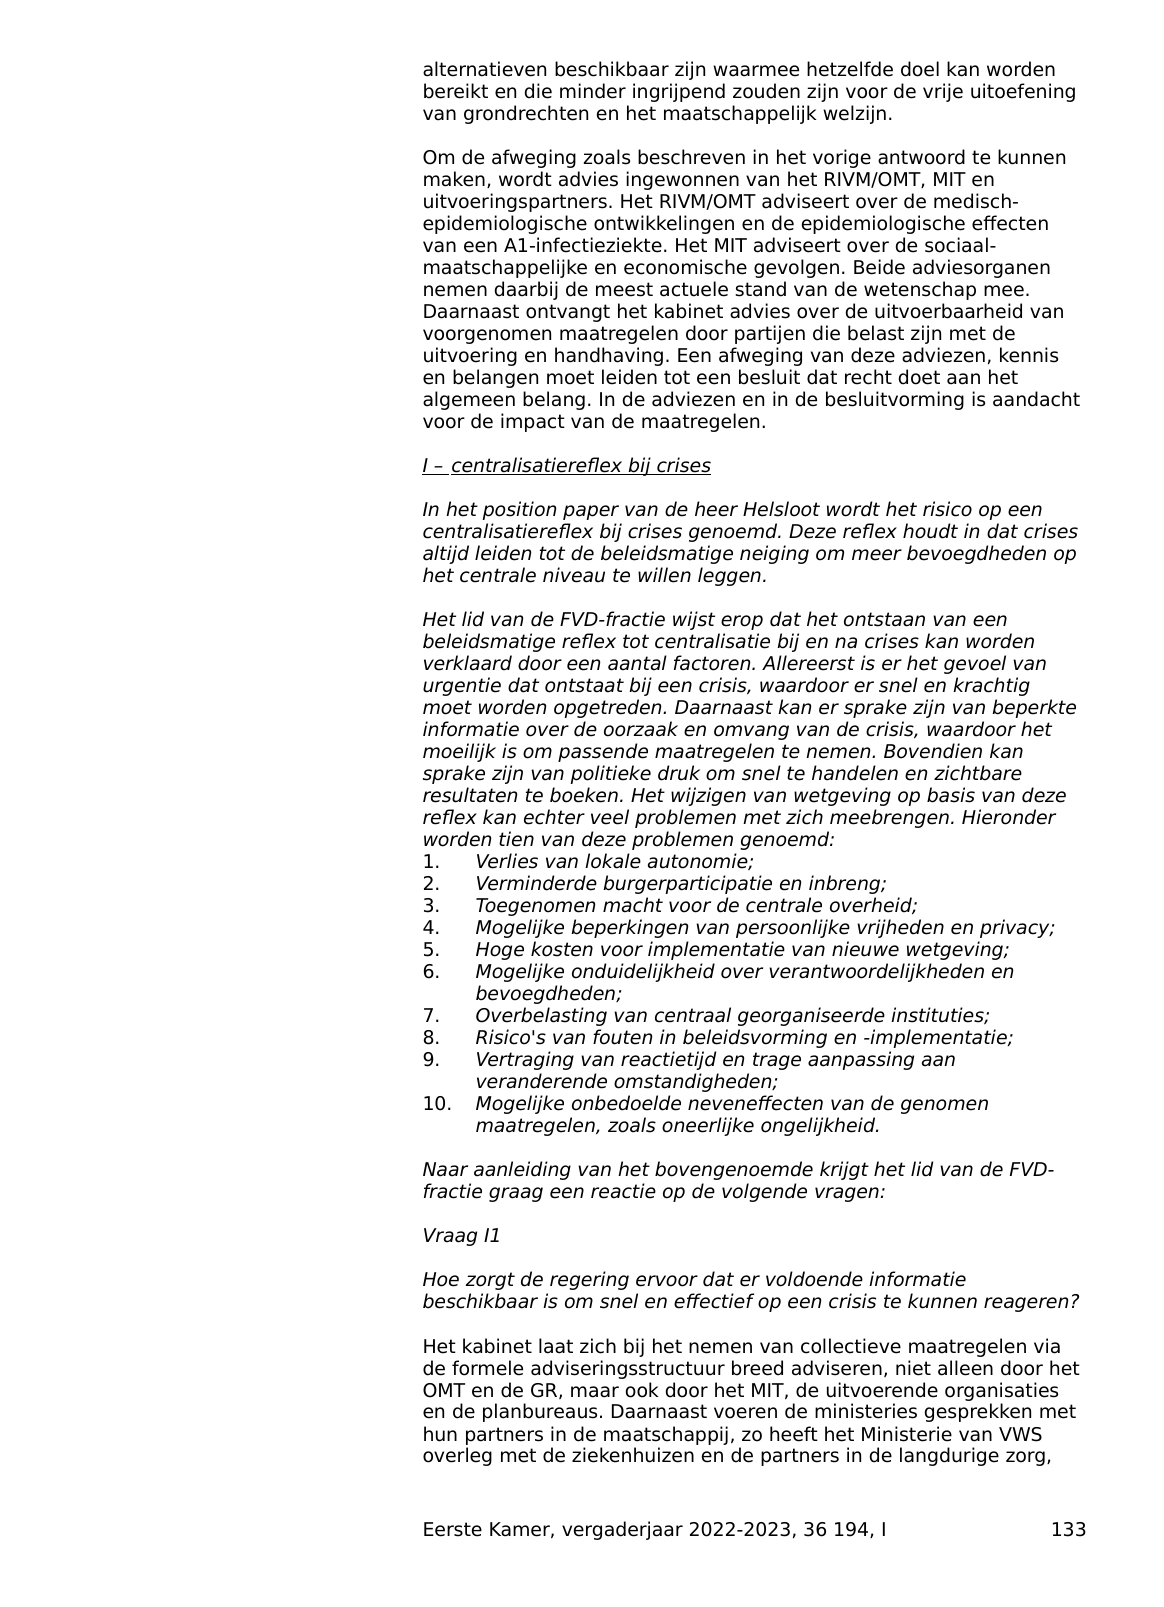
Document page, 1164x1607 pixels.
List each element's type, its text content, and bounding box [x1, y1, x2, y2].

text 3. Toegenomen macht voor de centrale overheid; [422, 895, 1087, 917]
text Om de afweging zoals beschreven in het vorige antwoord te kunnen maken, wordt advies ingewonnen van het RIVM/OMT, MIT en uitvoeringspartners. Het RIVM/OMT adviseert over de medisch-epidemiologische ontwikkelingen en de epidemiologische effecten van een A1-infectieziekte. Het MIT adviseert over de sociaal-maatschappelijke en economische gevolgen. Beide adviesorganen nemen daarbij de meest actuele stand van de wetenschap mee. Daarnaast ontvangt het kabinet advies over de uitvoerbaarheid van voorgenomen maatregelen door partijen die belast zijn met de uitvoering en handhaving. Een afweging van deze adviezen, kennis en belangen moet leiden tot een besluit dat recht doet aan het algemeen belang. In de adviezen en in de besluitvorming is aandacht voor de impact van de maatregelen. [422, 147, 1087, 433]
text alternatieven beschikbaar zijn waarmee hetzelfde doel kan worden bereikt en die minder ingrijpend zouden zijn voor de vrije uitoefening van grondrechten en het maatschappelijk welzijn. [422, 59, 1087, 125]
text Het lid van de FVD-fractie wijst erop dat het ontstaan van een beleidsmatige reflex tot centralisatie bij en na crises kan worden verklaard door een aantal factoren. Allereerst is er het gevoel van urgentie dat ontstaat bij een crisis, waardoor er snel en krachtig moet worden opgetreden. Daarnaast kan er sprake zijn van beperkte informatie over de oorzaak en omvang van de crisis, waardoor het moeilijk is om passende maatregelen te nemen. Bovendien kan sprake zijn van politieke druk om snel te handelen en zichtbare resultaten te boeken. Het wijzigen van wetgeving op basis van deze reflex kan echter veel problemen met zich meebrengen. Hieronder worden tien van deze problemen genoemd: [422, 609, 1087, 851]
text 7. Overbelasting van centraal georganiseerde instituties; [422, 1005, 1087, 1027]
text In het position paper van de heer Helsloot wordt het risico op een centralisatiereflex bij crises genoemd. Deze reflex houdt in dat crises altijd leiden tot de beleidsmatige neiging om meer bevoegdheden op het centrale niveau te willen leggen. [422, 499, 1087, 587]
subtitle I – centralisatiereflex bij crises [422, 455, 1087, 477]
text 8. Risico's van fouten in beleidsvorming en -implementatie; [422, 1027, 1087, 1049]
text 2. Verminderde burgerparticipatie en inbreng; [422, 873, 1087, 895]
text 6. Mogelijke onduidelijkheid over verantwoordelijkheden en bevoegdheden; [422, 961, 1087, 1005]
text 10. Mogelijke onbedoelde neveneffecten van de genomen maatregelen, zoals oneerlijke ongelijkheid. [422, 1093, 1087, 1137]
text 1. Verlies van lokale autonomie; [422, 851, 1087, 873]
subtitle Vraag I1 [422, 1225, 1087, 1247]
text Hoe zorgt de regering ervoor dat er voldoende informatie beschikbaar is om snel en effectief op een crisis te kunnen reageren? [422, 1269, 1087, 1313]
text 9. Vertraging van reactietijd en trage aanpassing aan veranderende omstandigheden; [422, 1049, 1087, 1093]
text 5. Hoge kosten voor implementatie van nieuwe wetgeving; [422, 939, 1087, 961]
text 4. Mogelijke beperkingen van persoonlijke vrijheden en privacy; [422, 917, 1087, 939]
text Het kabinet laat zich bij het nemen van collectieve maatregelen via de formele adviseringsstructuur breed adviseren, niet alleen door het OMT en de GR, maar ook door het MIT, de uitvoerende organisaties en de planbureaus. Daarnaast voeren de ministeries gesprekken met hun partners in de maatschappij, zo heeft het Ministerie van VWS overleg met de ziekenhuizen en de partners in de langdurige zorg, [422, 1336, 1087, 1467]
text Naar aanleiding van het bovengenoemde krijgt het lid van de FVD-fractie graag een reactie op de volgende vragen: [422, 1159, 1087, 1203]
